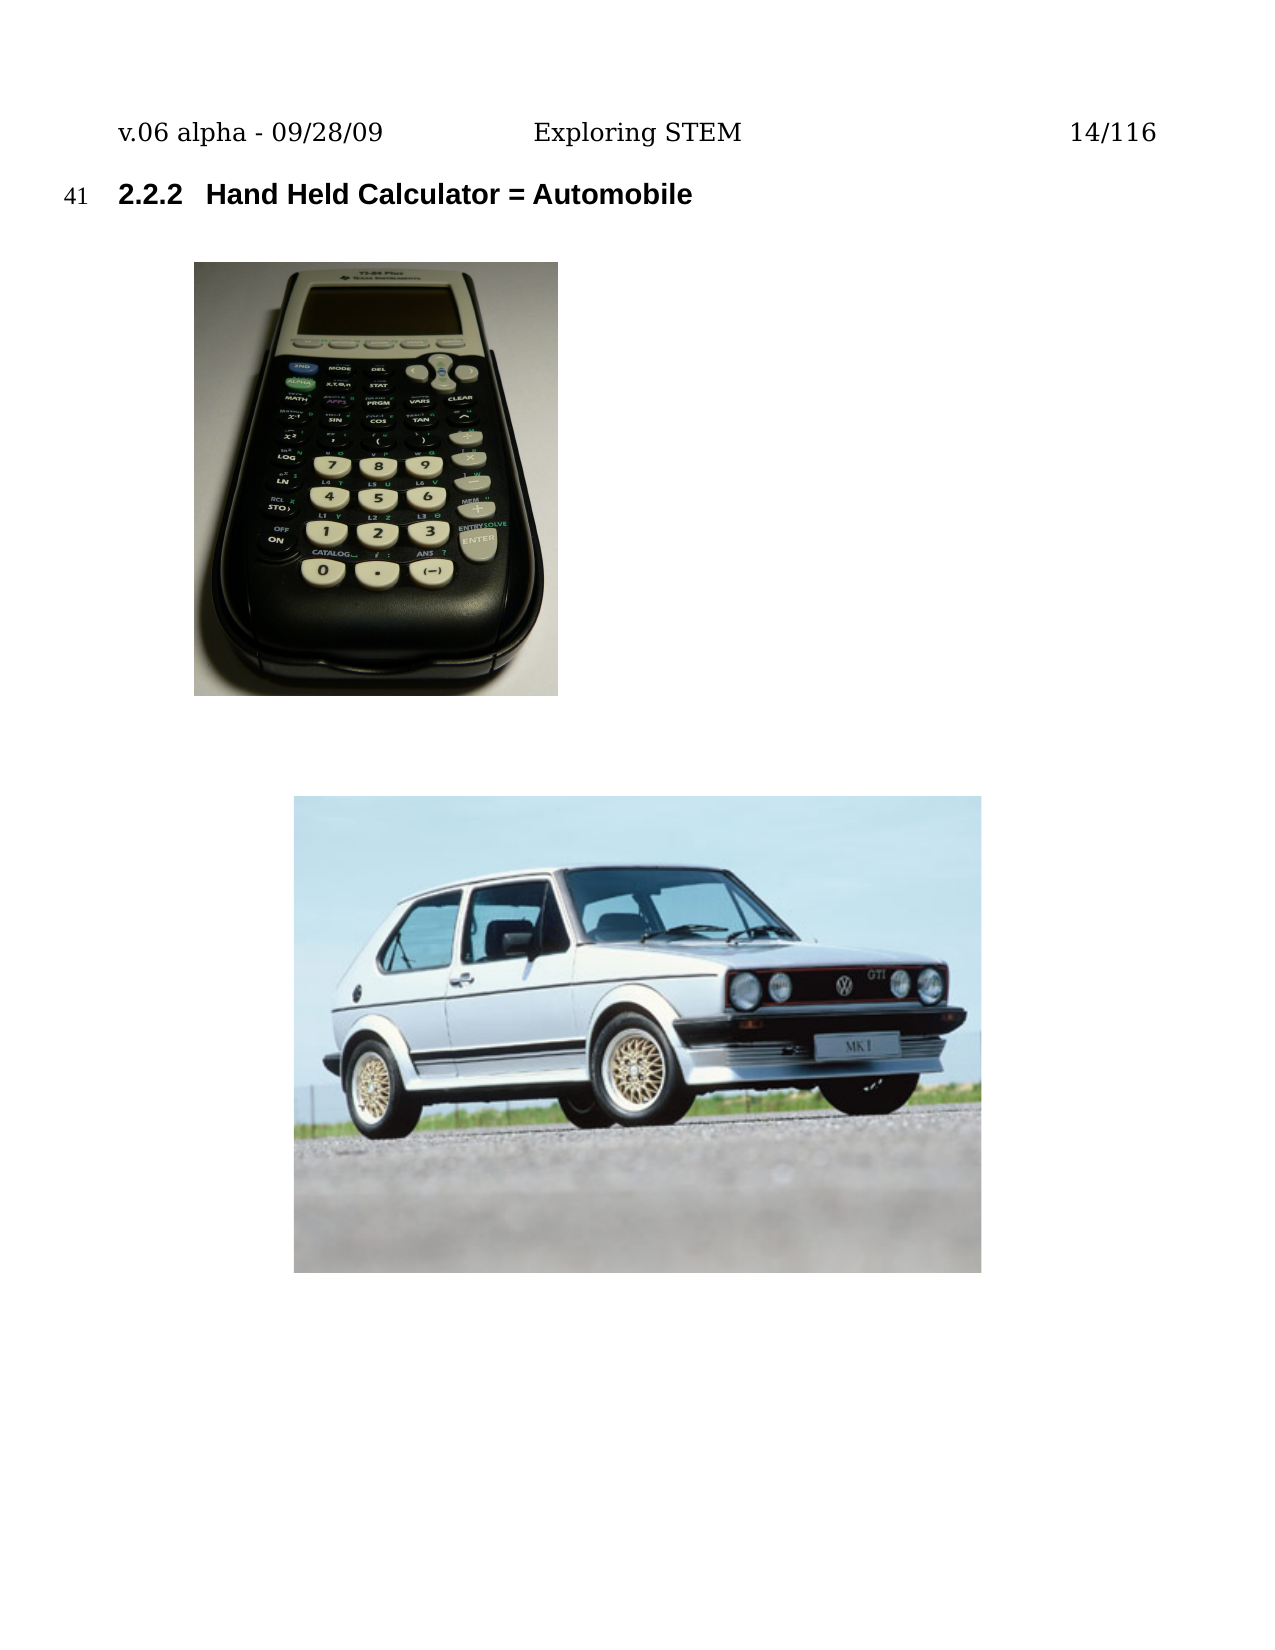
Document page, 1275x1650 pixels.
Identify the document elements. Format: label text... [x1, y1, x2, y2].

subtitle Hand Held Calculator = Automobile [118, 177, 1157, 210]
picture [293, 796, 982, 1273]
picture [194, 262, 558, 696]
